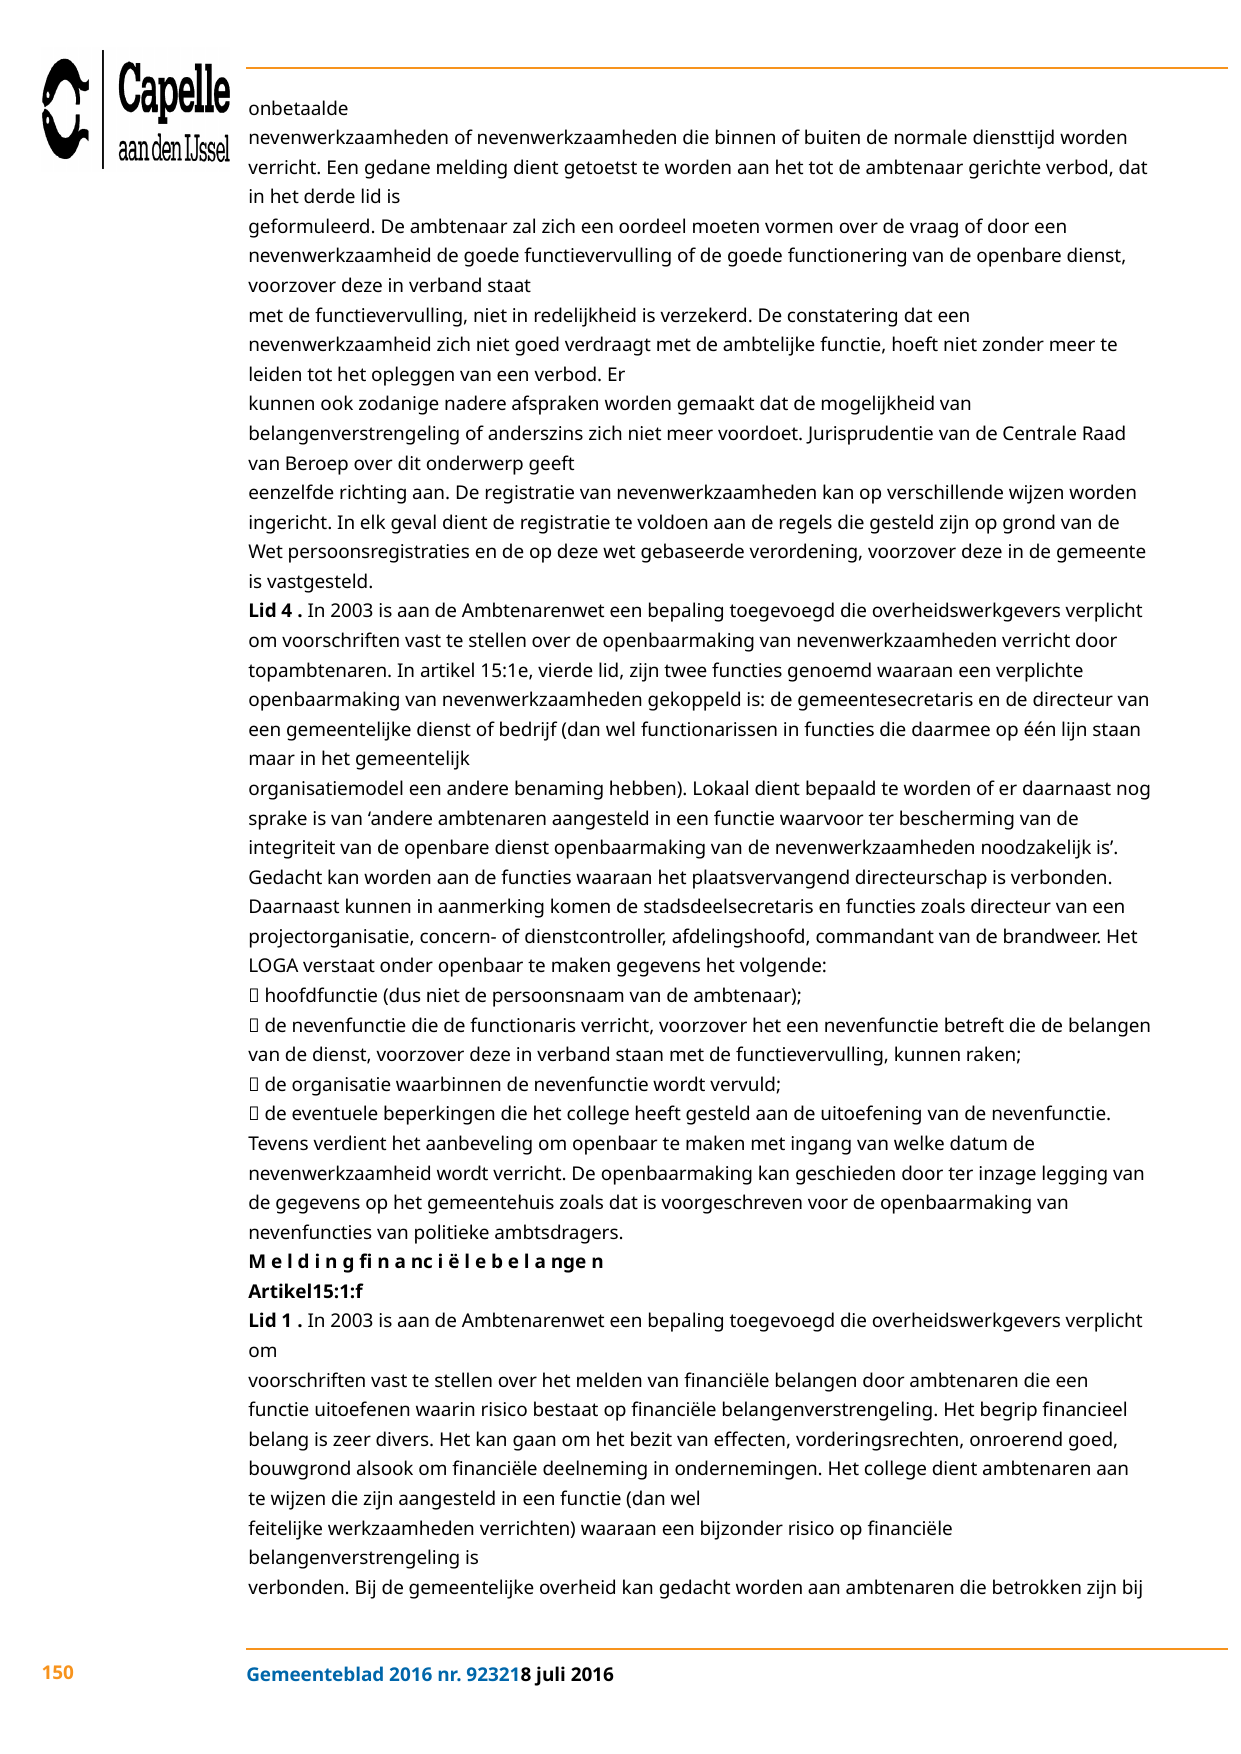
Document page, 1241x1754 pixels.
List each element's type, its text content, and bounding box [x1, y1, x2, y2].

text verbonden. Bij de gemeentelijke overheid kan gedacht worden aan ambtenaren die betrokken zijn bij [248, 1574, 1152, 1600]
text voorschriften vast te stellen over het melden van financiële belangen door ambtenaren die een functie uitoefenen waarin risico bestaat op financiële belangenverstrengeling. Het begrip financieel belang is zeer divers. Het kan gaan om het bezit van effecten, vorderingsrechten, onroerend goed, bouwgrond alsook om financiële deelneming in ondernemingen. Het college dient ambtenaren aan te wijzen die zijn aangesteld in een functie (dan wel [248, 1367, 1152, 1511]
text nevenwerkzaamheden of nevenwerkzaamheden die binnen of buiten de normale diensttijd worden verricht. Een gedane melding dient getoetst te worden aan het tot de ambtenaar gerichte verbod, dat in het derde lid is [248, 124, 1152, 209]
text Lid 1 . In 2003 is aan de Ambtenarenwet een bepaling toegevoegd die overheidswerkgevers verplicht om [248, 1308, 1152, 1363]
text eenzelfde richting aan. De registratie van nevenwerkzaamheden kan op verschillende wijzen worden ingericht. In elk geval dient de registratie te voldoen aan de regels die gesteld zijn op grond van de Wet persoonsregistraties en de op deze wet gebaseerde verordening, voorzover deze in de gemeente is vastgesteld. [248, 479, 1152, 594]
picture [41, 47, 231, 172]
text geformuleerd. De ambtenaar zal zich een oordeel moeten vormen over de vraag of door een nevenwerkzaamheid de goede functievervulling of de goede functionering van de openbare dienst, voorzover deze in verband staat [248, 213, 1152, 298]
text feitelijke werkzaamheden verrichten) waaraan een bijzonder risico op financiële belangenverstrengeling is [248, 1515, 1152, 1570]
text  de organisatie waarbinnen de nevenfunctie wordt vervuld; [248, 1071, 1152, 1097]
text onbetaalde [248, 95, 1152, 121]
text organisatiemodel een andere benaming hebben). Lokaal dient bepaald te worden of er daarnaast nog sprake is van ‘andere ambtenaren aangesteld in een functie waarvoor ter bescherming van de integriteit van de openbare dienst openbaarmaking van de nevenwerkzaamheden noodzakelijk is’. Gedacht kan worden aan de functies waaraan het plaatsvervangend directeurschap is verbonden. Daarnaast kunnen in aanmerking komen de stadsdeelsecretaris en functies zoals directeur van een projectorganisatie, concern- of dienstcontroller, afdelingshoofd, commandant van de brandweer. Het LOGA verstaat onder openbaar te maken gegevens het volgende: [248, 775, 1152, 978]
text Lid 4 . In 2003 is aan de Ambtenarenwet een bepaling toegevoegd die overheidswerkgevers verplicht om voorschriften vast te stellen over de openbaarmaking van nevenwerkzaamheden verricht door topambtenaren. In artikel 15:1e, vierde lid, zijn twee functies genoemd waaraan een verplichte openbaarmaking van nevenwerkzaamheden gekoppeld is: de gemeentesecretaris en de directeur van een gemeentelijke dienst of bedrijf (dan wel functionarissen in functies die daarmee op één lijn staan maar in het gemeentelijk [248, 598, 1152, 771]
text  de nevenfunctie die de functionaris verricht, voorzover het een nevenfunctie betreft die de belangen van de dienst, voorzover deze in verband staan met de functievervulling, kunnen raken; [248, 1012, 1152, 1067]
text  hoofdfunctie (dus niet de persoonsnaam van de ambtenaar); [248, 982, 1152, 1008]
text M e l d i n g fi n a nc i ë l e b e l a nge n [248, 1248, 1152, 1274]
text Tevens verdient het aanbeveling om openbaar te maken met ingang van welke datum de nevenwerkzaamheid wordt verricht. De openbaarmaking kan geschieden door ter inzage legging van de gegevens op het gemeentehuis zoals dat is voorgeschreven voor de openbaarmaking van nevenfuncties van politieke ambtsdragers. [248, 1130, 1152, 1245]
text  de eventuele beperkingen die het college heeft gesteld aan de uitoefening van de nevenfunctie. [248, 1101, 1152, 1126]
text met de functievervulling, niet in redelijkheid is verzekerd. De constatering dat een nevenwerkzaamheid zich niet goed verdraagt met de ambtelijke functie, hoeft niet zonder meer te leiden tot het opleggen van een verbod. Er [248, 302, 1152, 387]
text kunnen ook zodanige nadere afspraken worden gemaakt dat de mogelijkheid van belangenverstrengeling of anderszins zich niet meer voordoet. Jurisprudentie van de Centrale Raad van Beroep over dit onderwerp geeft [248, 391, 1152, 476]
text Artikel15:1:f [248, 1278, 1152, 1304]
